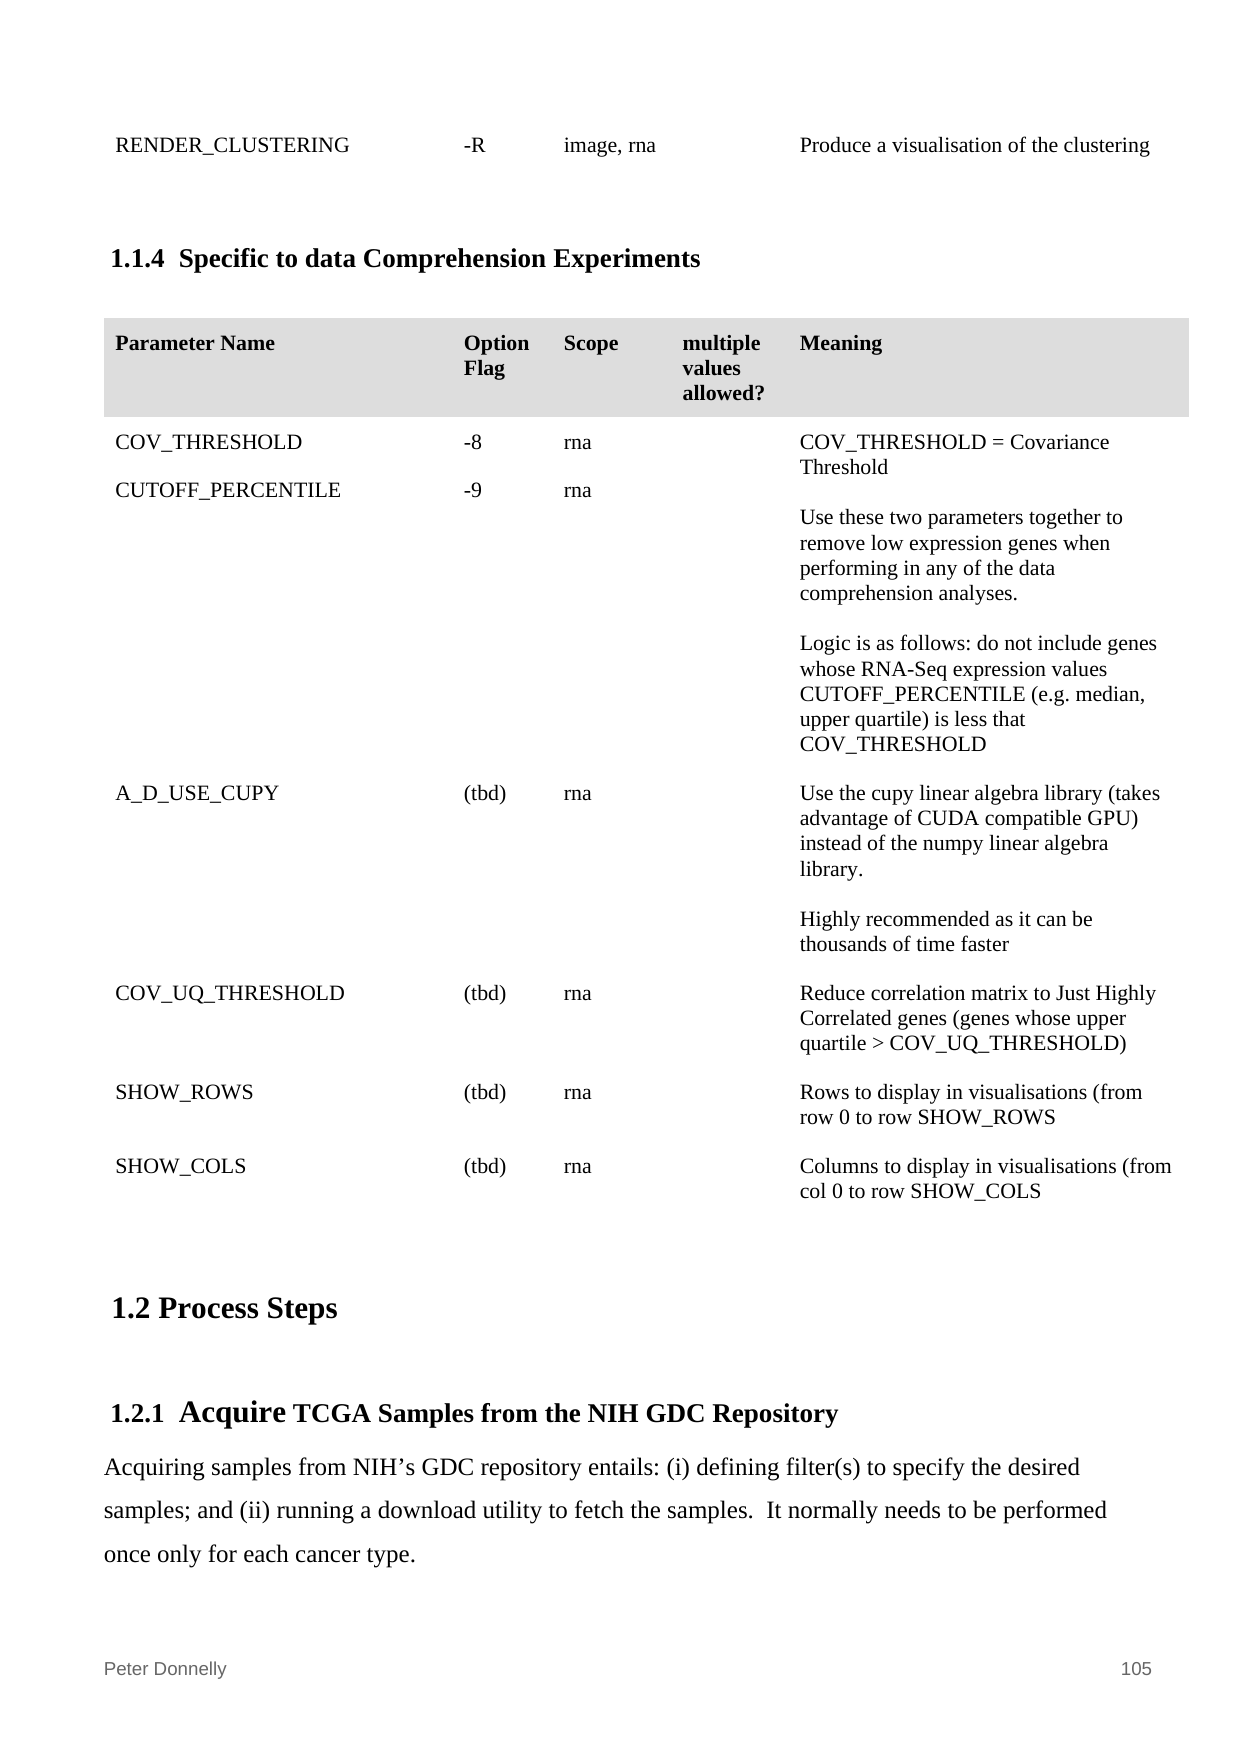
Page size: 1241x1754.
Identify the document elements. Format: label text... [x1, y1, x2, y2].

table_header Option Flag [452, 318, 552, 417]
table_cell Produce a visualisation of the clustering [788, 120, 1189, 168]
table_cell [671, 120, 788, 168]
table_cell rna [552, 968, 671, 1067]
table_cell rna [552, 1067, 671, 1141]
table_cell -9 [452, 466, 552, 768]
table_cell [671, 768, 788, 968]
table_cell COV_UQ_THRESHOLD [104, 968, 452, 1067]
table_cell (tbd) [452, 1141, 552, 1215]
table_cell Reduce correlation matrix to Just Highly Correlated genes (genes whose upper quartile > COV_UQ_THRESHOLD) [788, 968, 1189, 1067]
table_cell COV_THRESHOLD = Covariance Threshold Use these two parameters together to remove low expression genes when performing in any of the data comprehension analyses. Logic is as follows: do not include genes whose RNA-Seq expression values CUTOFF_PERCENTILE (e.g. median, upper quartile) is less that COV_THRESHOLD [788, 417, 1189, 768]
table_cell [671, 1067, 788, 1141]
subtitle Acquire TCGA Samples from the NIH GDC Repository [103, 1393, 1146, 1429]
table_cell rna [552, 417, 671, 466]
table_cell COV_THRESHOLD [104, 417, 452, 466]
table_cell SHOW_COLS [104, 1141, 452, 1215]
table_cell SHOW_ROWS [104, 1067, 452, 1141]
table_cell -R [452, 120, 552, 168]
table_header Meaning [788, 318, 1189, 417]
table_cell Rows to display in visualisations (from row 0 to row SHOW_ROWS [788, 1067, 1189, 1141]
table_header multiple values allowed? [671, 318, 788, 417]
table_cell rna [552, 1141, 671, 1215]
table_cell rna [552, 768, 671, 968]
table_header Scope [552, 318, 671, 417]
table_cell [671, 1141, 788, 1215]
subtitle Specific to data Comprehension Experiments [103, 242, 1146, 273]
table_cell [671, 466, 788, 768]
table_header Parameter Name [104, 318, 452, 417]
table_cell [671, 417, 788, 466]
table_cell (tbd) [452, 768, 552, 968]
table_cell -8 [452, 417, 552, 466]
table_cell Columns to display in visualisations (from col 0 to row SHOW_COLS [788, 1141, 1189, 1215]
table_cell RENDER_CLUSTERING [104, 120, 452, 168]
text Acquiring samples from NIH’s GDC repository entails: (i) defining filter(s) to specify the desired samples; and (ii) running a download utility to fetch the samples. It normally needs to be performed once only for each cancer type. [103, 1452, 1146, 1567]
table_cell rna [552, 466, 671, 768]
table_cell Use the cupy linear algebra library (takes advantage of CUDA compatible GPU) instead of the numpy linear algebra library. Highly recommended as it can be thousands of time faster [788, 768, 1189, 968]
table_cell (tbd) [452, 968, 552, 1067]
table_cell (tbd) [452, 1067, 552, 1141]
table_cell image, rna [552, 120, 671, 168]
table_cell A_D_USE_CUPY [104, 768, 452, 968]
table_cell CUTOFF_PERCENTILE [104, 466, 452, 768]
table_cell [671, 968, 788, 1067]
subtitle Process Steps [103, 1289, 1146, 1325]
